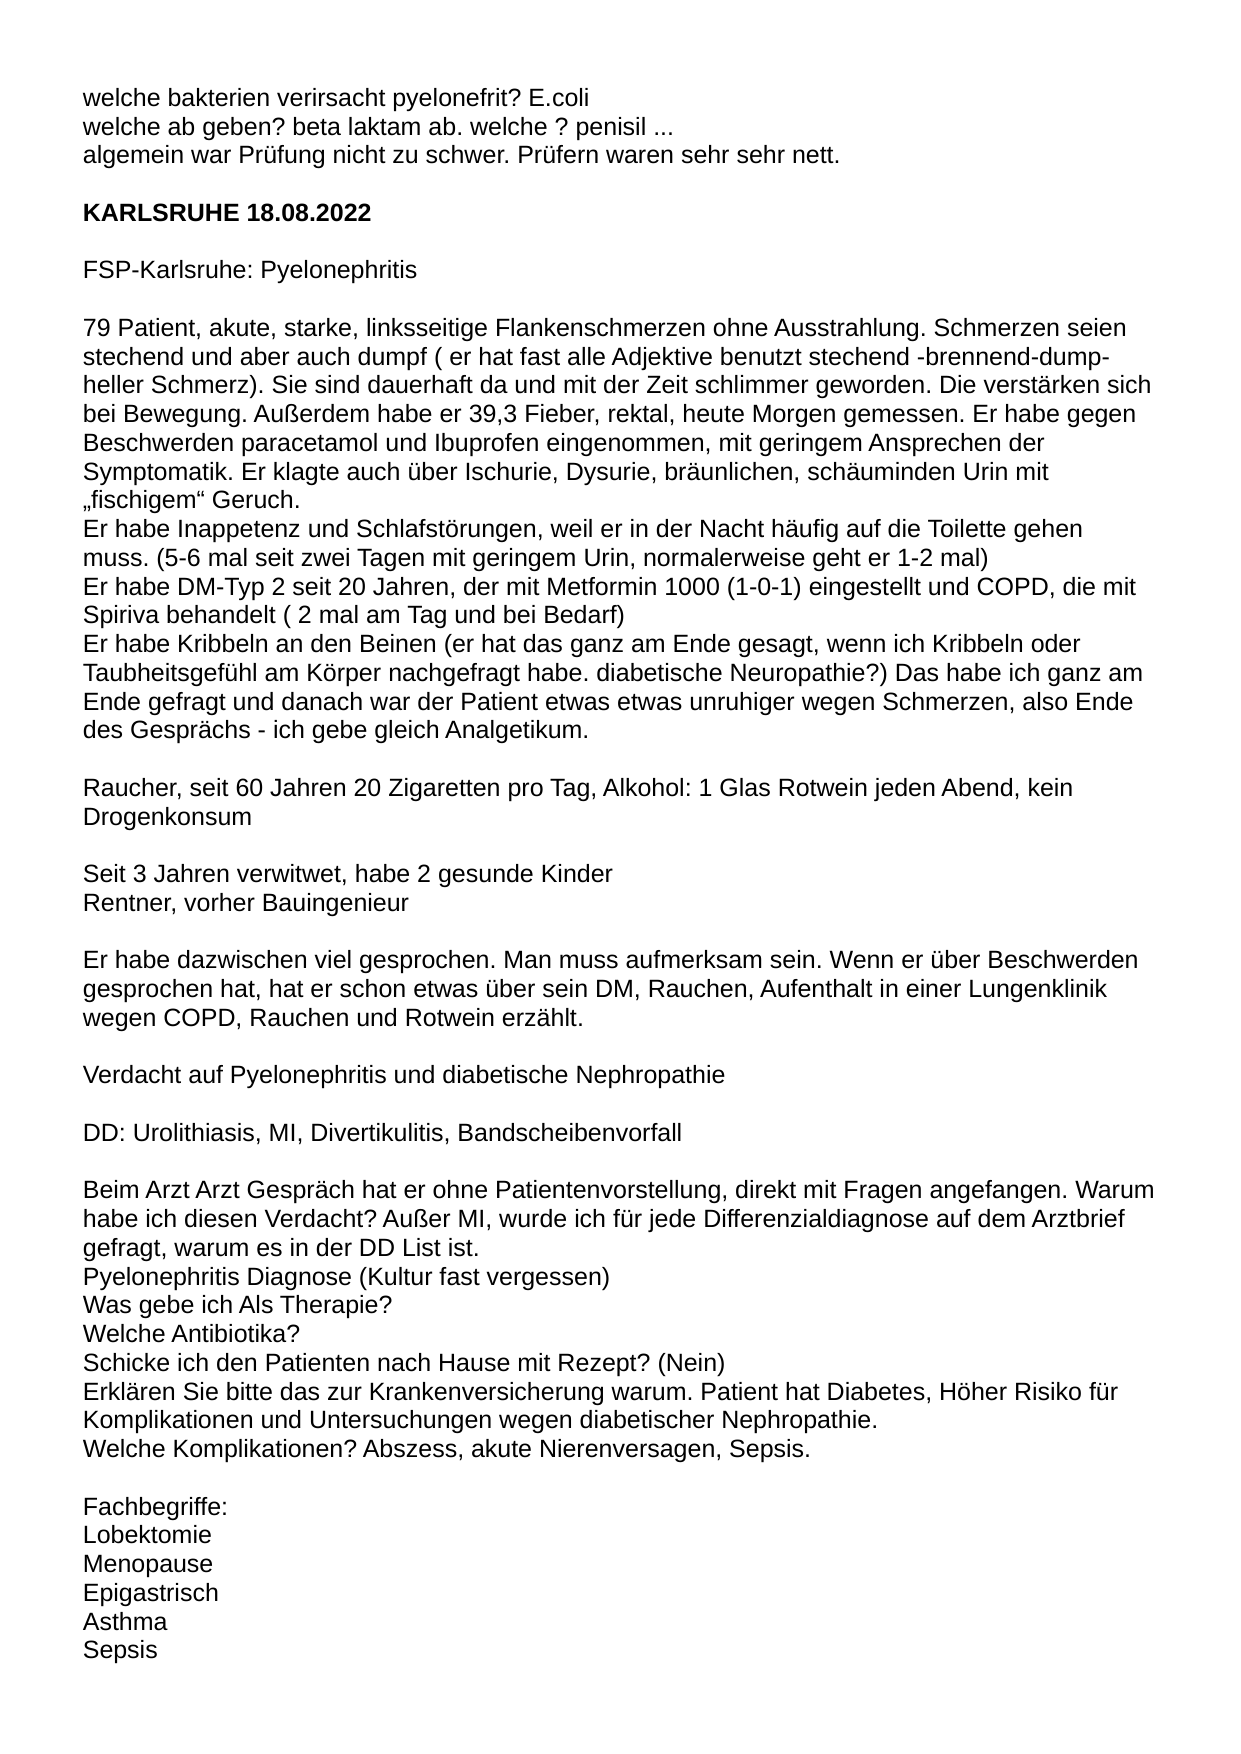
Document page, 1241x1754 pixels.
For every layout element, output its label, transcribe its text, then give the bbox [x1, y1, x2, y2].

text welche bakterien verirsacht pyelonefrit? E.coli [83, 83, 1157, 111]
text Seit 3 Jahren verwitwet, habe 2 gesunde Kinder [83, 859, 1157, 888]
text Er habe dazwischen viel gesprochen. Man muss aufmerksam sein. Wenn er über Beschwerden gesprochen hat, hat er schon etwas über sein DM, Rauchen, Aufenthalt in einer Lungenklinik wegen COPD, Rauchen und Rotwein erzählt. [83, 945, 1157, 1031]
text Asthma [83, 1606, 1157, 1635]
text 79 Patient, akute, starke, linksseitige Flankenschmerzen ohne Ausstrahlung. Schmerzen seien stechend und aber auch dumpf ( er hat fast alle Adjektive benutzt stechend -brennend-dump- heller Schmerz). Sie sind dauerhaft da und mit der Zeit schlimmer geworden. Die verstärken sich bei Bewegung. Außerdem habe er 39,3 Fieber, rektal, heute Morgen gemessen. Er habe gegen Beschwerden paracetamol und Ibuprofen eingenommen, mit geringem Ansprechen der Symptomatik. Er klagte auch über Ischurie, Dysurie, bräunlichen, schäuminden Urin mit „fischigem“ Geruch. [83, 313, 1157, 514]
text Pyelonephritis Diagnose (Kultur fast vergessen) [83, 1261, 1157, 1290]
text Er habe DM-Typ 2 seit 20 Jahren, der mit Metformin 1000 (1-0-1) eingestellt und COPD, die mit Spiriva behandelt ( 2 mal am Tag und bei Bedarf) [83, 571, 1157, 629]
text Rentner, vorher Bauingenieur [83, 888, 1157, 916]
text Lobektomie [83, 1520, 1157, 1549]
text KARLSRUHE 18.08.2022 [83, 198, 1157, 226]
text Er habe Inappetenz und Schlafstörungen, weil er in der Nacht häufig auf die Toilette gehen muss. (5-6 mal seit zwei Tagen mit geringem Urin, normalerweise geht er 1-2 mal) [83, 514, 1157, 571]
text algemein war Prüfung nicht zu schwer. Prüfern waren sehr sehr nett. [83, 140, 1157, 169]
text Fachbegriffe: [83, 1491, 1157, 1520]
text Welche Antibiotika? [83, 1319, 1157, 1348]
text Sepsis [83, 1635, 1157, 1664]
text Schicke ich den Patienten nach Hause mit Rezept? (Nein) [83, 1348, 1157, 1376]
text Beim Arzt Arzt Gespräch hat er ohne Patientenvorstellung, direkt mit Fragen angefangen. Warum habe ich diesen Verdacht? Außer MI, wurde ich für jede Differenzialdiagnose auf dem Arztbrief gefragt, warum es in der DD List ist. [83, 1175, 1157, 1261]
text Verdacht auf Pyelonephritis und diabetische Nephropathie [83, 1060, 1157, 1089]
text Er habe Kribbeln an den Beinen (er hat das ganz am Ende gesagt, wenn ich Kribbeln oder Taubheitsgefühl am Körper nachgefragt habe. diabetische Neuropathie?) Das habe ich ganz am Ende gefragt und danach war der Patient etwas etwas unruhiger wegen Schmerzen, also Ende des Gesprächs - ich gebe gleich Analgetikum. [83, 629, 1157, 744]
text welche ab geben? beta laktam ab. welche ? penisil ... [83, 111, 1157, 140]
text Raucher, seit 60 Jahren 20 Zigaretten pro Tag, Alkohol: 1 Glas Rotwein jeden Abend, kein Drogenkonsum [83, 773, 1157, 830]
text Epigastrisch [83, 1578, 1157, 1606]
text Welche Komplikationen? Abszess, akute Nierenversagen, Sepsis. [83, 1434, 1157, 1463]
text DD: Urolithiasis, MI, Divertikulitis, Bandscheibenvorfall [83, 1118, 1157, 1146]
text FSP-Karlsruhe: Pyelonephritis [83, 255, 1157, 284]
text Erklären Sie bitte das zur Krankenversicherung warum. Patient hat Diabetes, Höher Risiko für Komplikationen und Untersuchungen wegen diabetischer Nephropathie. [83, 1376, 1157, 1434]
text Menopause [83, 1549, 1157, 1578]
text Was gebe ich Als Therapie? [83, 1290, 1157, 1319]
